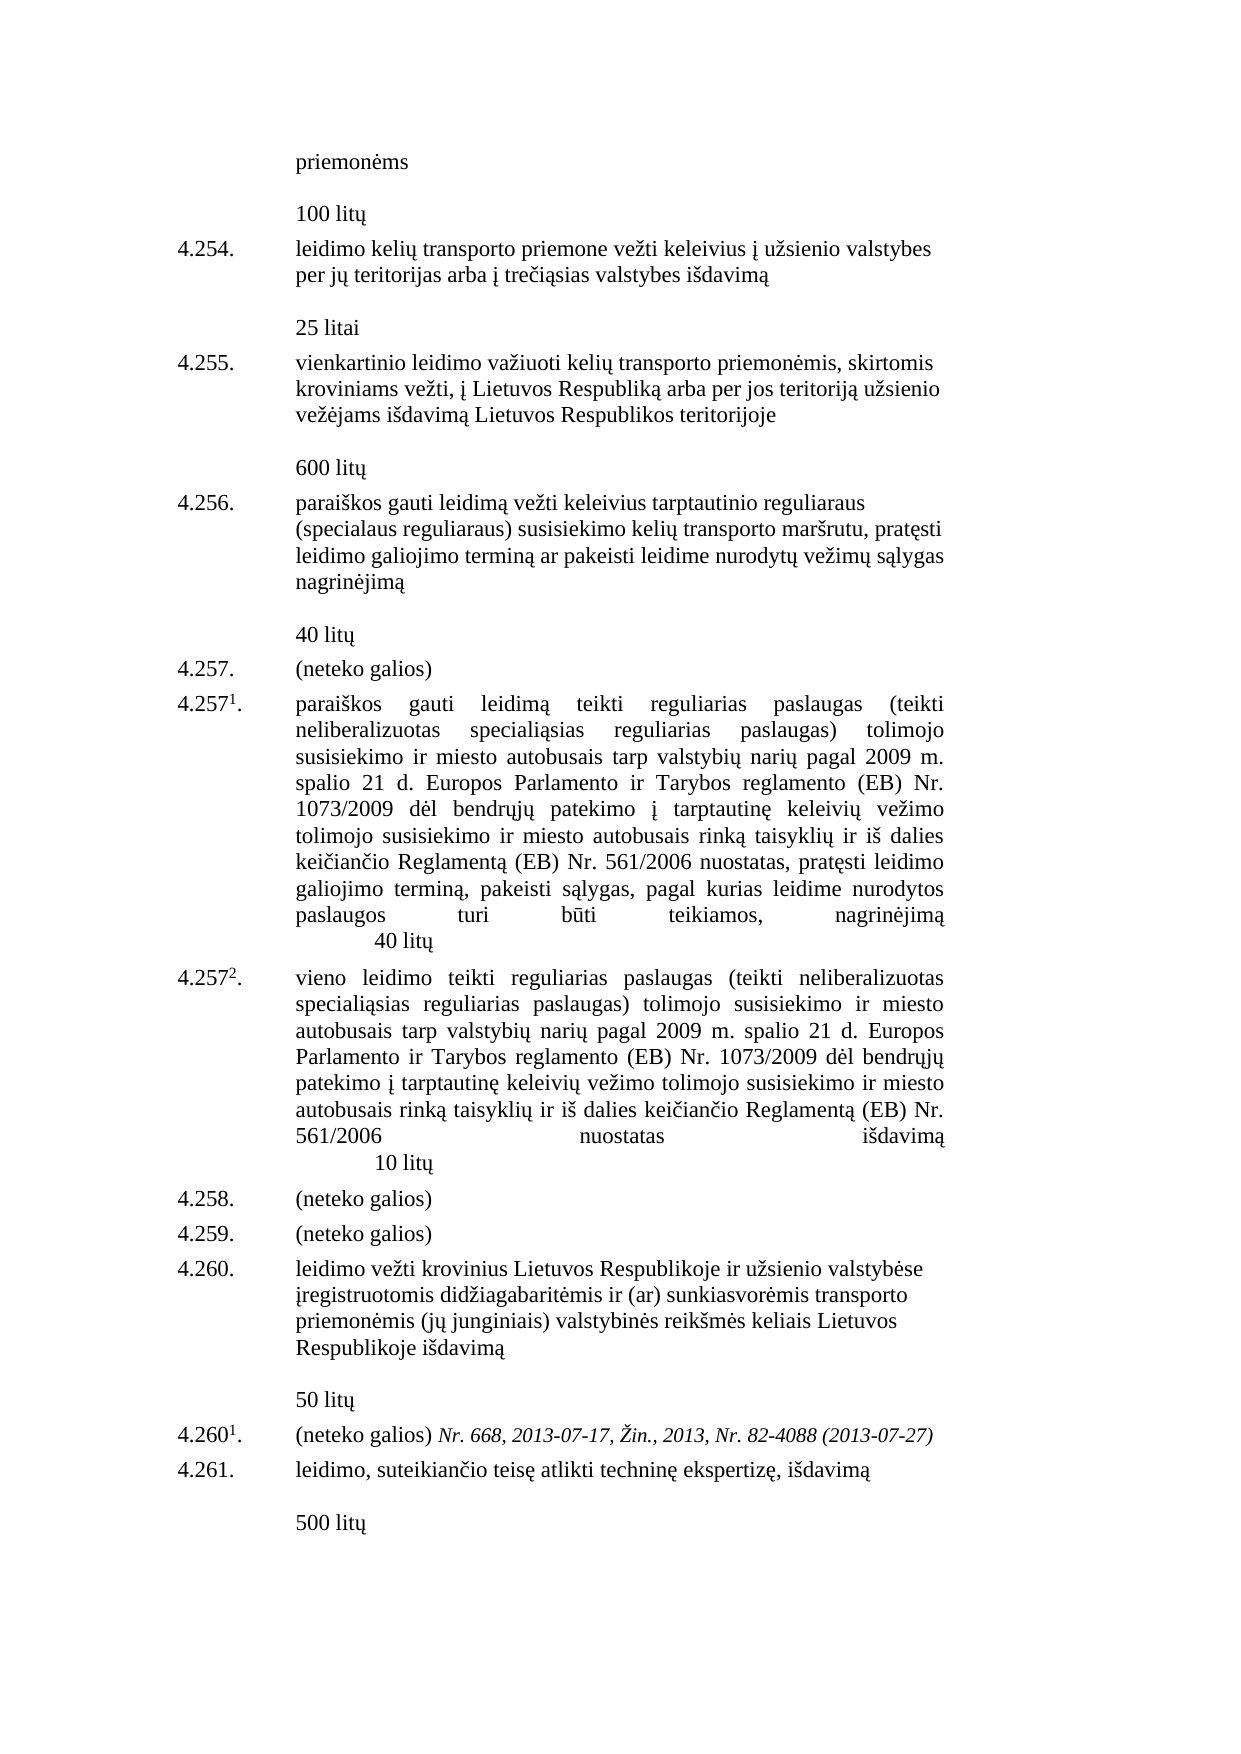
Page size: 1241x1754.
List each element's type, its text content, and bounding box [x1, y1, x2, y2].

text 4.2572. vieno leidimo teikti reguliarias paslaugas (teikti neliberalizuotas specialiąsias reguliarias paslaugas) tolimojo susisiekimo ir miesto autobusais tarp valstybių narių pagal 2009 m. spalio 21 d. Europos Parlamento ir Tarybos reglamento (EB) Nr. 1073/2009 dėl bendrųjų patekimo į tarptautinę keleivių vežimo tolimojo susisiekimo ir miesto autobusais rinką taisyklių ir iš dalies keičiančio Reglamentą (EB) Nr. 561/2006 nuostatas išdavimą 10 litų [177, 964, 945, 1175]
text priemonėms 100 litų [177, 148, 945, 227]
text 4.255. vienkartinio leidimo važiuoti kelių transporto priemonėmis, skirtomis kroviniams vežti, į Lietuvos Respubliką arba per jos teritoriją užsienio vežėjams išdavimą Lietuvos Respublikos teritorijoje 600 litų [177, 349, 945, 481]
text 4.257. (neteko galios) [177, 655, 945, 682]
text 4.2571. paraiškos gauti leidimą teikti reguliarias paslaugas (teikti neliberalizuotas specialiąsias reguliarias paslaugas) tolimojo susisiekimo ir miesto autobusais tarp valstybių narių pagal 2009 m. spalio 21 d. Europos Parlamento ir Tarybos reglamento (EB) Nr. 1073/2009 dėl bendrųjų patekimo į tarptautinę keleivių vežimo tolimojo susisiekimo ir miesto autobusais rinką taisyklių ir iš dalies keičiančio Reglamentą (EB) Nr. 561/2006 nuostatas, pratęsti leidimo galiojimo terminą, pakeisti sąlygas, pagal kurias leidime nurodytos paslaugos turi būti teikiamos, nagrinėjimą 40 litų [177, 690, 945, 954]
text 4.260. leidimo vežti krovinius Lietuvos Respublikoje ir užsienio valstybėse įregistruotomis didžiagabaritėmis ir (ar) sunkiasvorėmis transporto priemonėmis (jų junginiais) valstybinės reikšmės keliais Lietuvos Respublikoje išdavimą 50 litų [177, 1255, 945, 1413]
text 4.256. paraiškos gauti leidimą vežti keleivius tarptautinio reguliaraus (specialaus reguliaraus) susisiekimo kelių transporto maršrutu, pratęsti leidimo galiojimo terminą ar pakeisti leidime nurodytų vežimų sąlygas nagrinėjimą 40 litų [177, 489, 945, 647]
text 4.258. (neteko galios) [177, 1185, 945, 1212]
text 4.2601. (neteko galios) Nr. 668, 2013-07-17, Žin., 2013, Nr. 82-4088 (2013-07-27) [177, 1421, 945, 1447]
text 4.259. (neteko galios) [177, 1220, 945, 1246]
text 4.254. leidimo kelių transporto priemone vežti keleivius į užsienio valstybes per jų teritorijas arba į trečiąsias valstybes išdavimą 25 litai [177, 235, 945, 341]
text 4.261. leidimo, suteikiančio teisę atlikti techninę ekspertizę, išdavimą 500 litų [177, 1456, 945, 1535]
